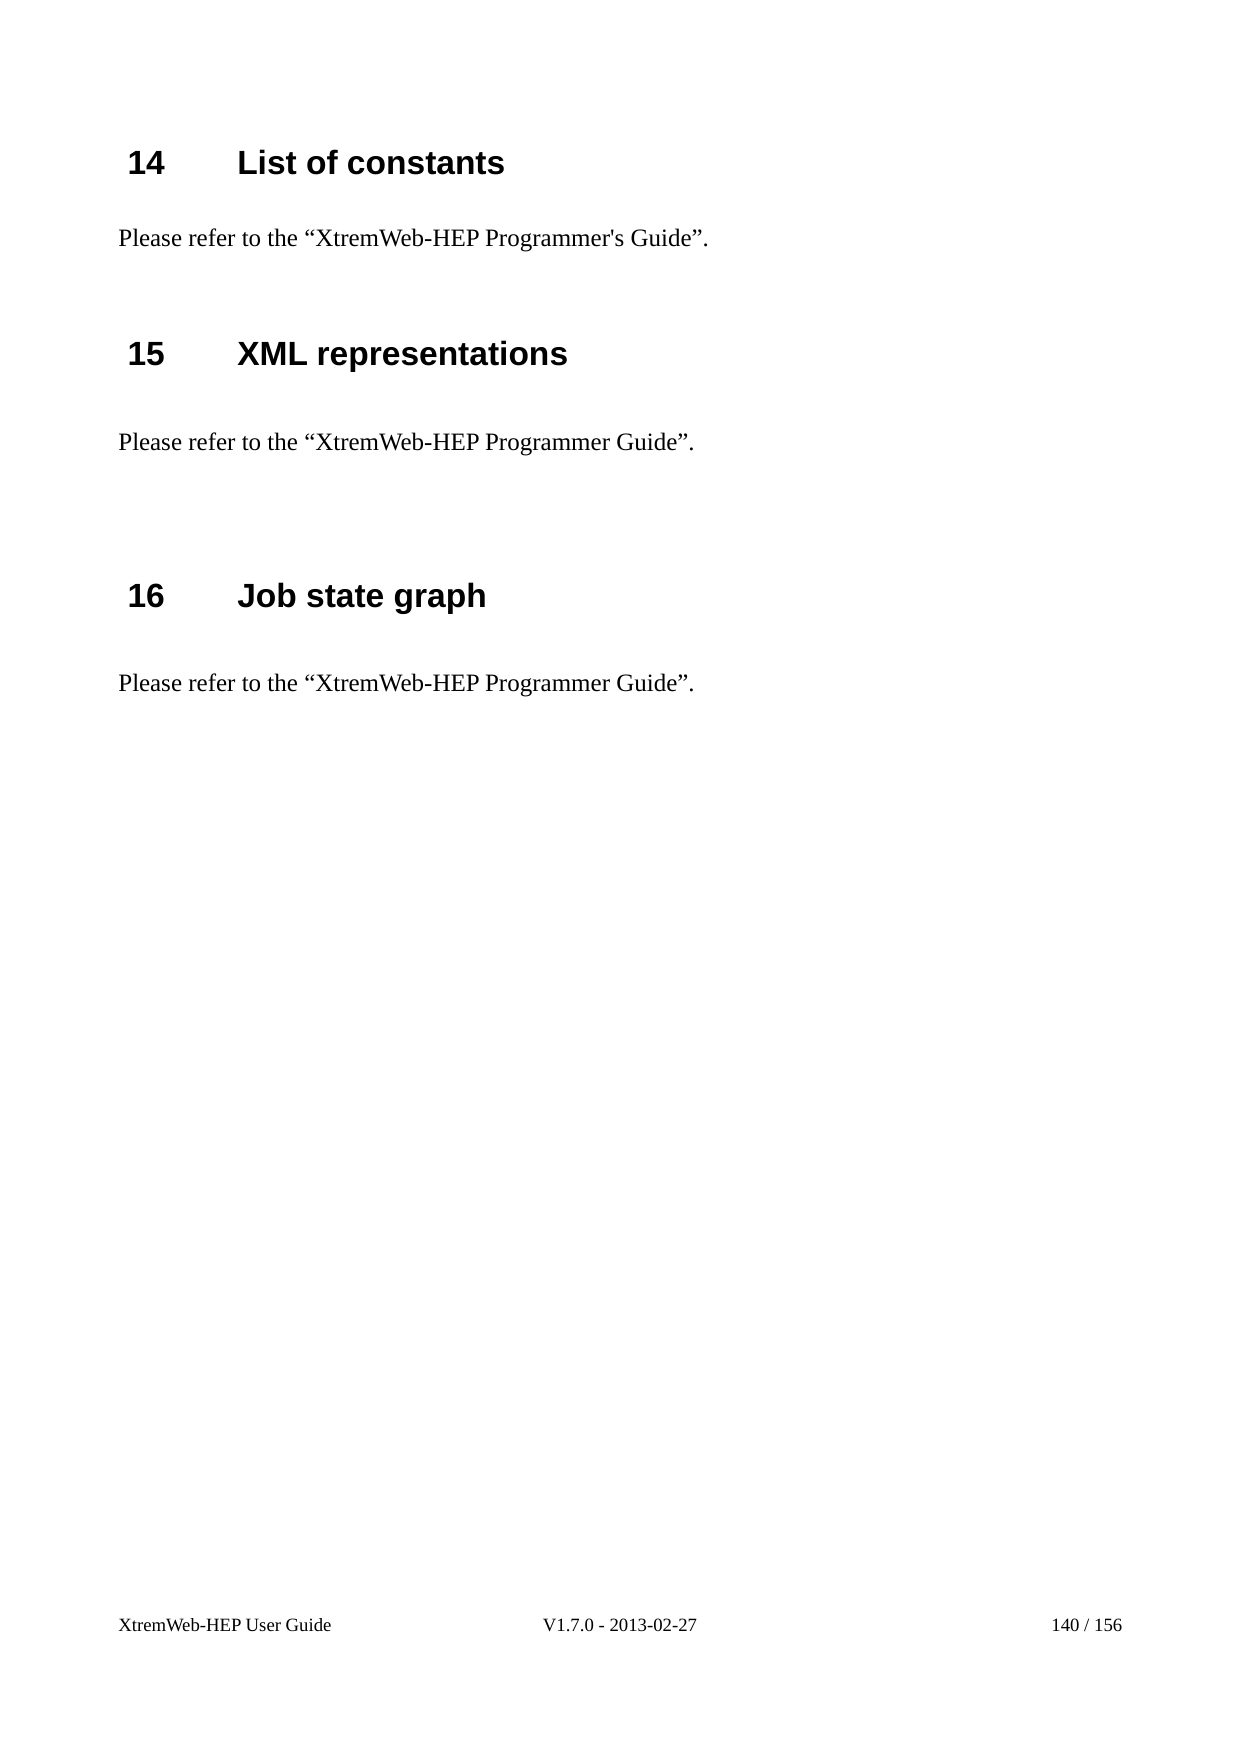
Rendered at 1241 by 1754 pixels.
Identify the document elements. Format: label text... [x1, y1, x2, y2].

text Please refer to the “XtremWeb-HEP Programmer Guide”. [118, 668, 1122, 697]
subtitle XML representations [118, 334, 1122, 373]
text Please refer to the “XtremWeb-HEP Programmer Guide”. [118, 427, 1122, 455]
subtitle Job state graph [118, 575, 1122, 614]
subtitle List of constants [118, 143, 1122, 182]
text Please refer to the “XtremWeb-HEP Programmer's Guide”. [118, 223, 1122, 252]
